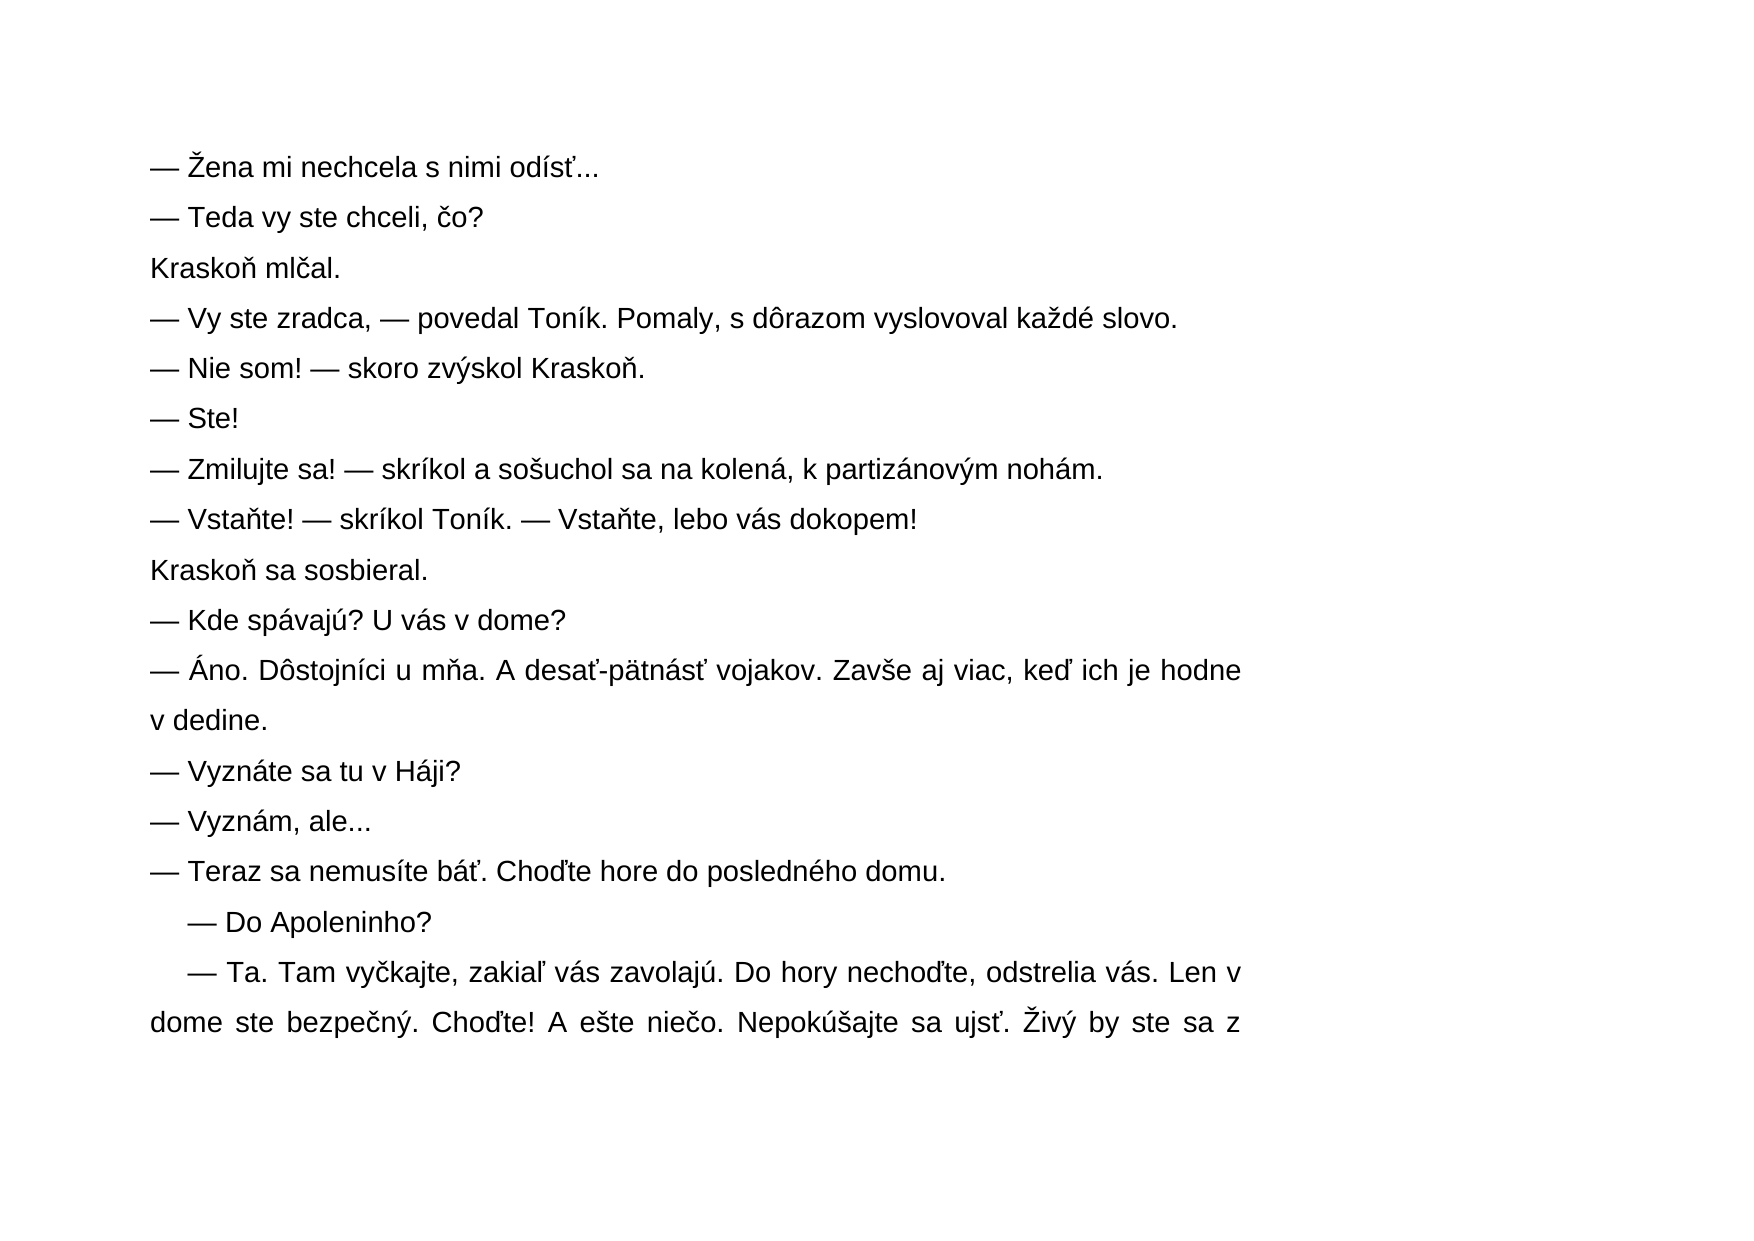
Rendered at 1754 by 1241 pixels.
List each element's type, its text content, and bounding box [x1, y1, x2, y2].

text — Áno. Dôstojníci u mňa. A desať-pätnásť vojakov. Zavše aj viac, keď ich je hodne v dedine. [150, 653, 1243, 737]
text — Vstaňte! — skríkol Toník. — Vstaňte, lebo vás dokopem! [150, 502, 1243, 536]
text — Nie som! — skoro zvýskol Kraskoň. [150, 351, 1243, 385]
text — Teda vy ste chceli, čo? [150, 200, 1243, 234]
text — Do Apoleninho? [150, 905, 1243, 938]
text Kraskoň sa sosbieral. [150, 552, 1243, 586]
text — Kde spávajú? U vás v dome? [150, 603, 1243, 636]
text — Vyznáte sa tu v Háji? [150, 754, 1243, 787]
text — Vy ste zradca, — povedal Toník. Pomaly, s dôrazom vyslovoval každé slovo. [150, 301, 1243, 334]
text — Vyznám, ale... [150, 804, 1243, 838]
text Kraskoň mlčal. [150, 251, 1243, 284]
text — Ta. Tam vyčkajte, zakiaľ vás zavolajú. Do hory nechoďte, odstrelia vás. Len v dome ste bezpečný. Choďte! A ešte niečo. Nepokúšajte sa ujsť. Živý by ste sa z [150, 955, 1243, 1039]
text — Ste! [150, 402, 1243, 435]
text — Žena mi nechcela s nimi odísť... [150, 150, 1243, 183]
text — Zmilujte sa! — skríkol a sošuchol sa na kolená, k partizánovým nohám. [150, 452, 1243, 485]
text — Teraz sa nemusíte báť. Choďte hore do posledného domu. [150, 854, 1243, 888]
